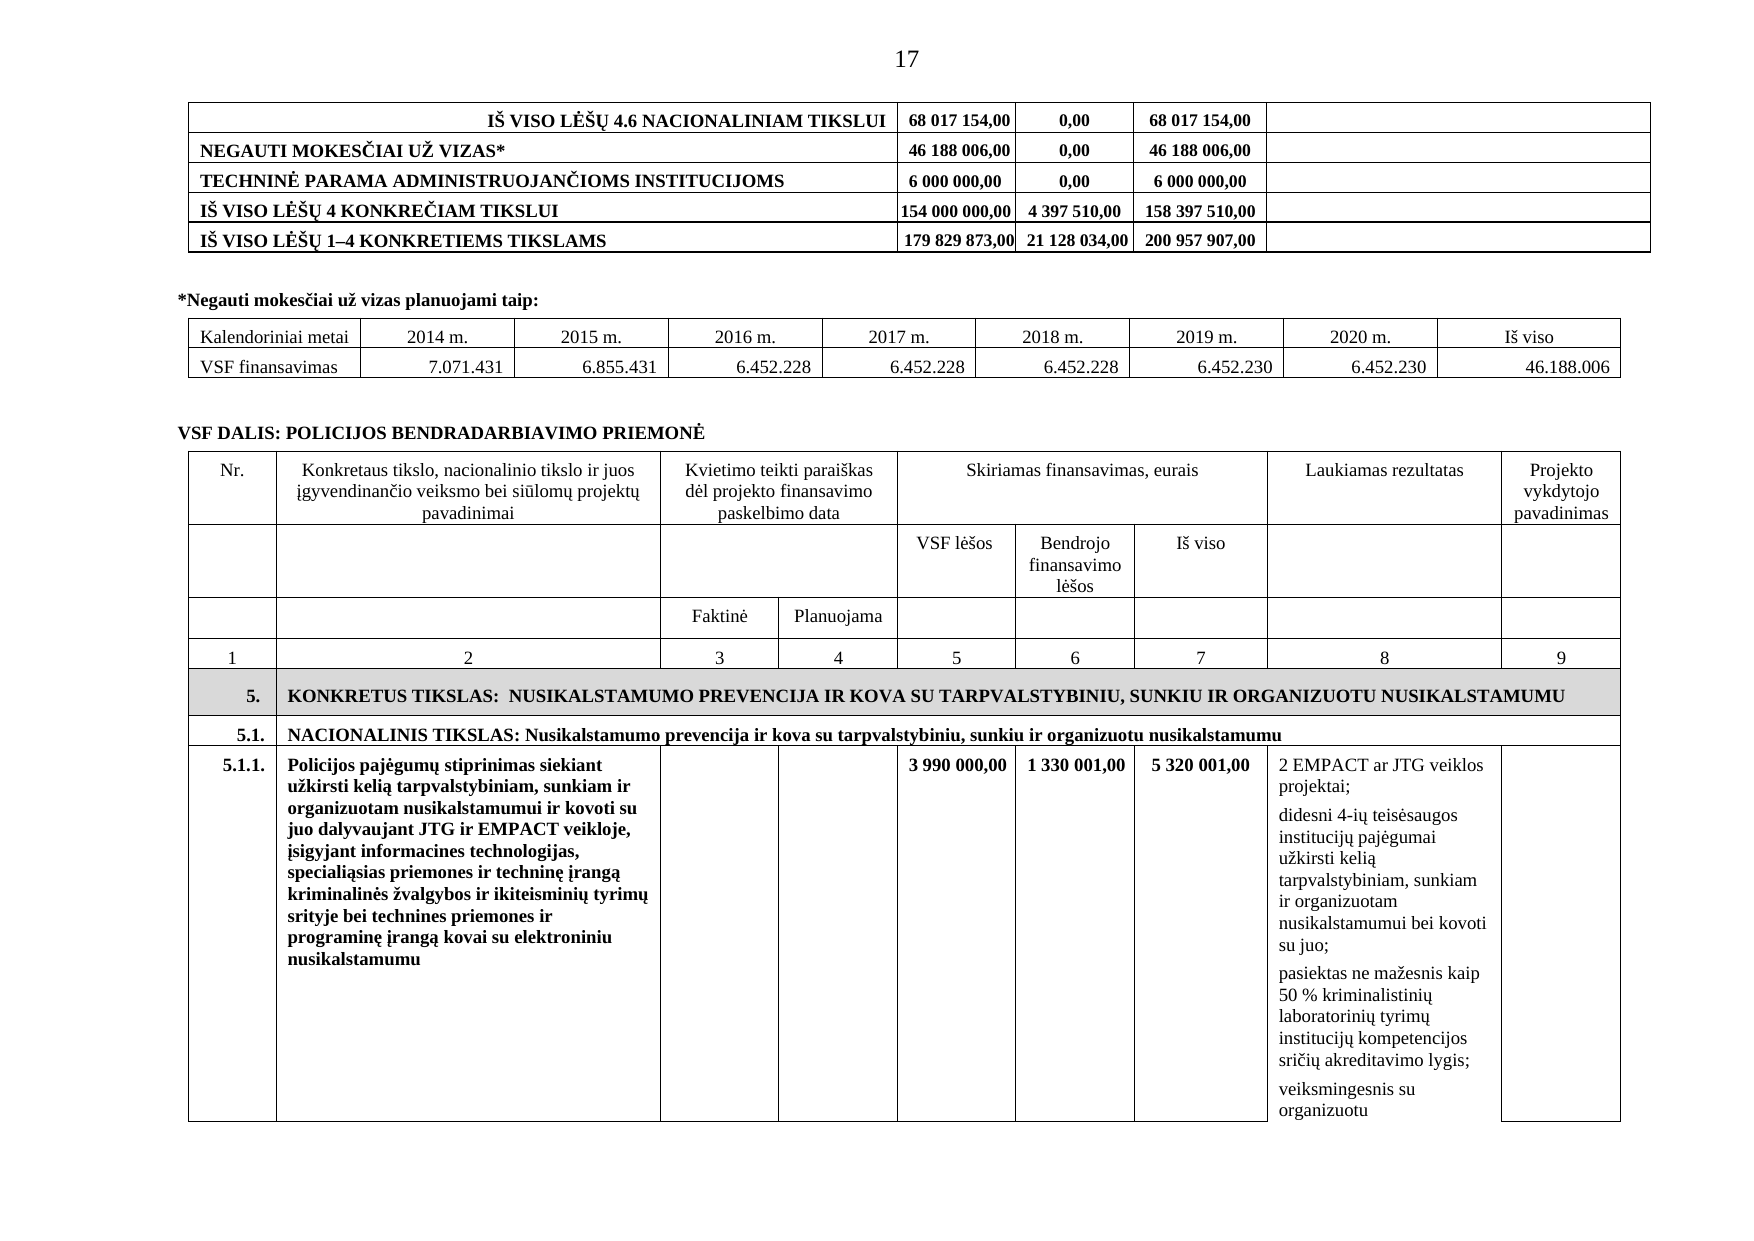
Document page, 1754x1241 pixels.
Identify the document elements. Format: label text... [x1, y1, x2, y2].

table_cell 1 [189, 639, 276, 668]
table_cell Planuojama [779, 598, 897, 638]
table_cell [1502, 598, 1620, 638]
table_header Kalendoriniai metai [189, 319, 360, 347]
table_cell 6.452.228 [823, 348, 975, 377]
table_cell 4 397 510,00 [1016, 193, 1133, 221]
table_cell 179 829 873,00 [898, 223, 1015, 251]
table_header Nr. [189, 452, 276, 523]
table_cell [1502, 525, 1620, 597]
table_cell 21 128 034,00 [1016, 223, 1133, 251]
text VSF DALIS: POLICIJOS BENDRADARBIAVIMO PRIEMONĖ [177, 422, 1636, 443]
table_cell 154 000 000,00 [898, 193, 1015, 221]
table_cell Iš viso [1135, 525, 1267, 597]
table_cell [1016, 598, 1134, 638]
table_cell KONKRETUS TIKSLAS: NUSIKALSTAMUMO PREVENCIJA IR KOVA SU TARPVALSTYBINIU, SUNKIU IR ORGANIZUOTU NUSIKALSTAMUMU [277, 669, 1620, 715]
table_header Skiriamas finansavimas, eurais [898, 452, 1267, 523]
table_cell NEGAUTI MOKESČIAI UŽ VIZAS* [189, 133, 897, 162]
table_cell Policijos pajėgumų stiprinimas siekiant užkirsti kelią tarpvalstybiniam, sunkiam ir organizuotam nusikalstamumui ir kovoti su juo dalyvaujant JTG ir EMPACT veikloje, įsigyjant informacines technologijas, specialiąsias priemones ir techninę įrangą kriminalinės žvalgybos ir ikiteisminių tyrimų srityje bei technines priemones ir programinę įrangą kovai su elektroniniu nusikalstamumu [277, 746, 660, 1121]
table_cell [1651, 192, 1754, 221]
table_cell [1267, 223, 1650, 251]
table_cell [277, 525, 660, 597]
table_cell VSF lėšos [898, 525, 1015, 597]
table_cell [1268, 598, 1501, 638]
table_cell 46.188.006 [1438, 348, 1620, 377]
table_header 2014 m. [361, 319, 514, 347]
table_cell 2 [277, 639, 660, 668]
table_cell 6 [1016, 639, 1134, 668]
table_cell 6 000 000,00 [898, 163, 1015, 192]
table_cell 0,00 [1016, 103, 1133, 132]
table_cell 158 397 510,00 [1134, 193, 1266, 221]
table_cell 0,00 [1016, 163, 1133, 192]
table_cell [898, 598, 1015, 638]
text *Negauti mokesčiai už vizas planuojami taip: [177, 288, 1636, 310]
table_cell [1267, 193, 1650, 221]
table_header Laukiamas rezultatas [1268, 452, 1501, 523]
table_header 2020 m. [1284, 319, 1437, 347]
table_cell 6.855.431 [515, 348, 668, 377]
table_cell 5. [189, 669, 276, 715]
table_header 2018 m. [976, 319, 1129, 347]
table_cell 7 [1135, 639, 1267, 668]
table_cell 3 990 000,00 [898, 746, 1015, 1121]
table_cell 6.452.230 [1130, 348, 1283, 377]
table_cell 5.1. [189, 716, 276, 745]
table_cell TECHNINĖ PARAMA ADMINISTRUOJANČIOMS INSTITUCIJOMS [189, 163, 897, 192]
table_cell [661, 746, 778, 1121]
table_cell 68 017 154,00 [898, 103, 1015, 132]
table_cell [189, 525, 276, 597]
table_cell VSF finansavimas [189, 348, 360, 377]
table_cell Faktinė [661, 598, 778, 638]
table_cell [1268, 525, 1501, 597]
table_cell 6 000 000,00 [1134, 163, 1266, 192]
table_cell 6.452.230 [1284, 348, 1437, 377]
table_cell [189, 598, 276, 638]
table_cell IŠ VISO LĖŠŲ 4 KONKREČIAM TIKSLUI [189, 193, 897, 221]
table_cell Bendrojo finansavimo lėšos [1016, 525, 1134, 597]
table_cell NACIONALINIS TIKSLAS: Nusikalstamumo prevencija ir kova su tarpvalstybiniu, sunkiu ir organizuotu nusikalstamumu [277, 716, 1620, 745]
table_cell 5.1.1. [189, 746, 276, 1121]
table_cell [1651, 221, 1754, 251]
table_cell [661, 525, 897, 597]
table_cell 1 330 001,00 [1016, 746, 1134, 1121]
table_cell 46 188 006,00 [1134, 133, 1266, 162]
table_cell IŠ VISO LĖŠŲ 1–4 KONKRETIEMS TIKSLAMS [189, 223, 897, 251]
table_cell 200 957 907,00 [1134, 223, 1266, 251]
table_header 2016 m. [669, 319, 822, 347]
table_cell 7.071.431 [361, 348, 514, 377]
table_cell 5 320 001,00 [1135, 746, 1267, 1121]
table_cell 5 [898, 639, 1015, 668]
table_cell [1651, 162, 1754, 192]
table_cell 68 017 154,00 [1134, 103, 1266, 132]
table_header 2017 m. [823, 319, 975, 347]
table_cell [277, 598, 660, 638]
table_cell [1267, 163, 1650, 192]
table_cell 6.452.228 [976, 348, 1129, 377]
table_cell 3 [661, 639, 778, 668]
table_cell [1651, 102, 1754, 132]
table_cell 4 [779, 639, 897, 668]
table_cell 0,00 [1016, 133, 1133, 162]
table_cell 46 188 006,00 [898, 133, 1015, 162]
table_cell [1651, 132, 1754, 162]
table_cell [1502, 746, 1620, 1121]
table_cell 8 [1268, 639, 1501, 668]
table_header Projekto vykdytojo pavadinimas [1502, 452, 1620, 523]
table_cell 9 [1502, 639, 1620, 668]
table_header Iš viso [1438, 319, 1620, 347]
table_cell [1267, 133, 1650, 162]
table_cell 6.452.228 [669, 348, 822, 377]
table_header Kvietimo teikti paraiškas dėl projekto finansavimo paskelbimo data [661, 452, 897, 523]
table_cell [1267, 103, 1650, 132]
table_header 2019 m. [1130, 319, 1283, 347]
table_cell [1135, 598, 1267, 638]
table_header 2015 m. [515, 319, 668, 347]
table_header Konkretaus tikslo, nacionalinio tikslo ir juos įgyvendinančio veiksmo bei siūlomų projektų pavadinimai [277, 452, 660, 523]
table_cell IŠ VISO LĖŠŲ 4.6 NACIONALINIAM TIKSLUI [189, 103, 897, 132]
table_cell 2 EMPACT ar JTG veiklos projektai; didesni 4-ių teisėsaugos institucijų pajėgumai užkirsti kelią tarpvalstybiniam, sunkiam ir organizuotam nusikalstamumui bei kovoti su juo; pasiektas ne mažesnis kaip 50 % kriminalistinių laboratorinių tyrimų institucijų kompetencijos sričių akreditavimo lygis; veiksmingesnis su organizuotu [1268, 746, 1501, 1121]
table_cell [779, 746, 897, 1121]
